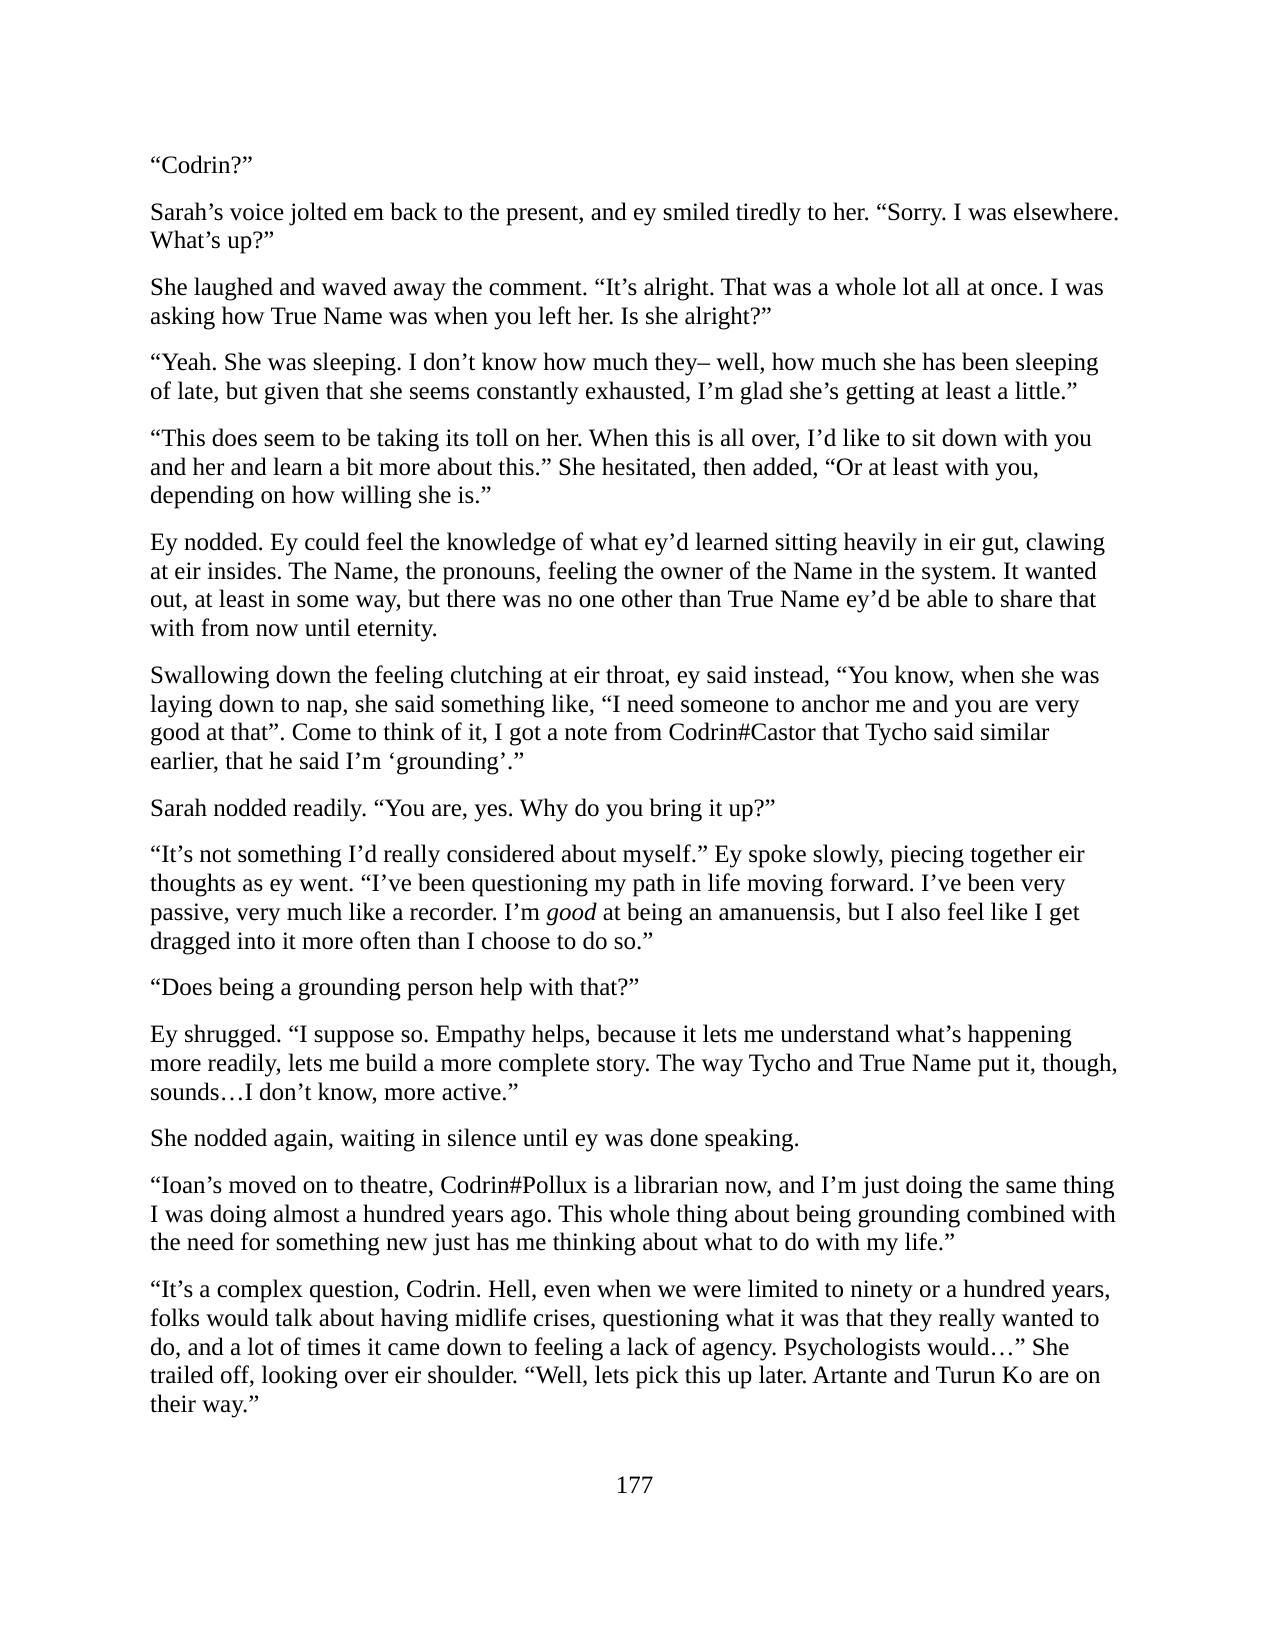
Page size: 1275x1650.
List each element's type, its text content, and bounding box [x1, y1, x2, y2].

text “This does seem to be taking its toll on her. When this is all over, I’d like to sit down with you and her and learn a bit more about this.” She hesitated, then added, “Or at least with you, depending on how willing she is.” [150, 423, 1125, 509]
text “Does being a grounding person help with that?” [150, 972, 1125, 1001]
text “Ioan’s moved on to theatre, Codrin#Pollux is a librarian now, and I’m just doing the same thing I was doing almost a hundred years ago. This whole thing about being grounding combined with the need for something new just has me thinking about what to do with my life.” [150, 1170, 1125, 1256]
text She laughed and waved away the comment. “It’s alright. That was a whole lot all at once. I was asking how True Name was when you left her. Is she alright?” [150, 272, 1125, 329]
text “It’s not something I’d really considered about myself.” Ey spoke slowly, piecing together eir thoughts as ey went. “I’ve been questioning my path in life moving forward. I’ve been very passive, very much like a recorder. I’m good at being an amanuensis, but I also feel like I get dragged into it more often than I choose to do so.” [150, 839, 1125, 954]
text “Yeah. She was sleeping. I don’t know how much they– well, how much she has been sleeping of late, but given that she seems constantly exhausted, I’m glad she’s getting at least a little.” [150, 347, 1125, 405]
text Ey nodded. Ey could feel the knowledge of what ey’d learned sitting heavily in eir gut, clawing at eir insides. The Name, the pronouns, feeling the owner of the Name in the system. It wanted out, at least in some way, but there was no one other than True Name ey’d be able to share that with from now until eternity. [150, 527, 1125, 642]
text “Codrin?” [150, 150, 1125, 179]
text Swallowing down the feeling clutching at eir throat, ey said instead, “You know, when she was laying down to nap, she said something like, “I need someone to anchor me and you are very good at that”. Come to think of it, I got a note from Codrin#Castor that Tycho said similar earlier, that he said I’m ‘grounding’.” [150, 660, 1125, 775]
text Sarah’s voice jolted em back to the present, and ey smiled tiredly to her. “Sorry. I was elsewhere. What’s up?” [150, 197, 1125, 254]
text “It’s a complex question, Codrin. Hell, even when we were limited to ninety or a hundred years, folks would talk about having midlife crises, questioning what it was that they really wanted to do, and a lot of times it came down to feeling a lack of agency. Psychologists would…” She trailed off, looking over eir shoulder. “Well, lets pick this up later. Artante and Turun Ko are on their way.” [150, 1274, 1125, 1418]
text Sarah nodded readily. “You are, yes. Why do you bring it up?” [150, 793, 1125, 822]
text Ey shrugged. “I suppose so. Empathy helps, because it lets me understand what’s happening more readily, lets me build a more complete story. The way Tycho and True Name put it, though, sounds…I don’t know, more active.” [150, 1019, 1125, 1105]
text She nodded again, waiting in silence until ey was done speaking. [150, 1123, 1125, 1152]
